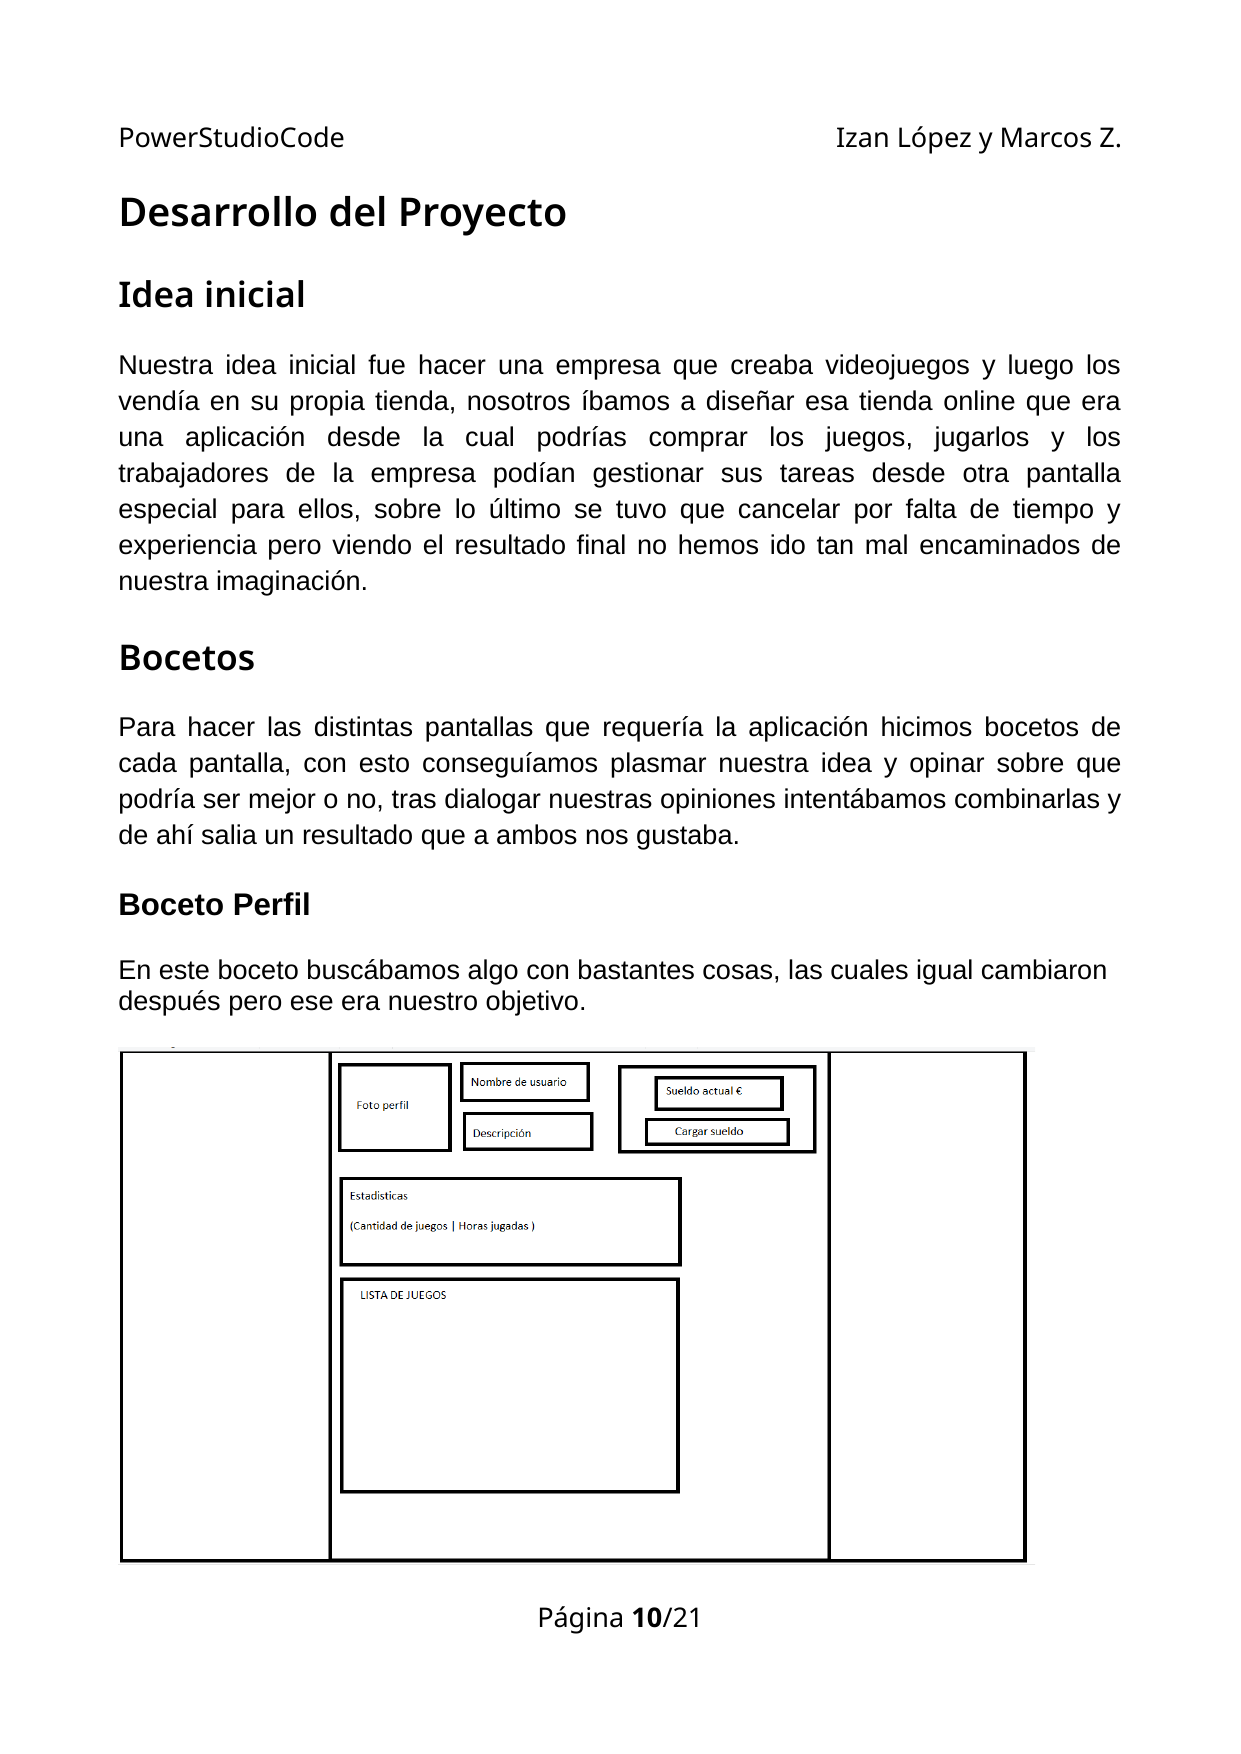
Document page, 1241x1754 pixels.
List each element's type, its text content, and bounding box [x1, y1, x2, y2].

text En este boceto buscábamos algo con bastantes cosas, las cuales igual cambiaron después pero ese era nuestro objetivo. [118, 954, 1122, 1016]
subtitle Idea inicial [118, 270, 1122, 318]
picture [118, 1047, 1035, 1565]
text Nuestra idea inicial fue hacer una empresa que creaba videojuegos y luego los vendía en su propia tienda, nosotros íbamos a diseñar esa tienda online que era una aplicación desde la cual podrías comprar los juegos, jugarlos y los trabajadores de la empresa podían gestionar sus tareas desde otra pantalla especial para ellos, sobre lo último se tuvo que cancelar por falta de tiempo y experiencia pero viendo el resultado final no hemos ido tan mal encaminados de nuestra imaginación. [118, 349, 1122, 596]
subtitle Desarrollo del Proyecto [118, 184, 1122, 238]
subtitle Boceto Perfil [118, 886, 1122, 922]
text Para hacer las distintas pantallas que requería la aplicación hicimos bocetos de cada pantalla, con esto conseguíamos plasmar nuestra idea y opinar sobre que podría ser mejor o no, tras dialogar nuestras opiniones intentábamos combinarlas y de ahí salia un resultado que a ambos nos gustaba. [118, 711, 1122, 851]
subtitle Bocetos [118, 632, 1122, 680]
